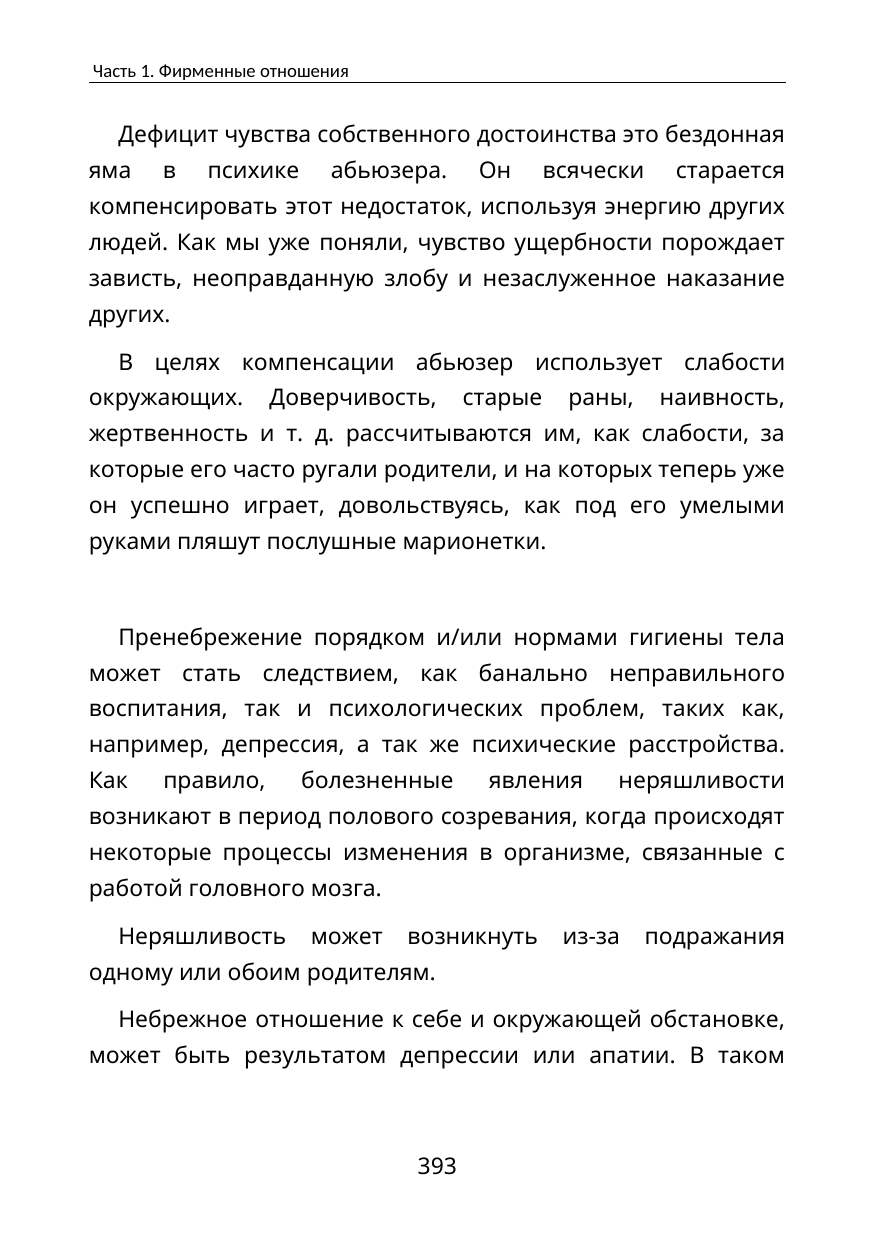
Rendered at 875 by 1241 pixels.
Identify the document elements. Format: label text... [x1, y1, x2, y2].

text В целях компенсации абьюзер использует слабости окружающих. Доверчивость, старые раны, наивность, жертвенность и т. д. рассчитываются им, как слабости, за которые его часто ругали родители, и на которых теперь уже он успешно играет, довольствуясь, как под его умелыми руками пляшут послушные марионетки. [88, 345, 786, 556]
text Дефицит чувства собственного достоинства это бездонная яма в психике абьюзера. Он всячески старается компенсировать этот недостаток, используя энергию других людей. Как мы уже поняли, чувство ущербности порождает зависть, неоправданную злобу и незаслуженное наказание других. [88, 118, 786, 329]
text Неряшливость может возникнуть из-за подражания одному или обоим родителям. [88, 920, 786, 987]
text Пренебрежение порядком и/или нормами гигиены тела может стать следствием, как банально неправильного воспитания, так и психологических проблем, таких как, например, депрессия, а так же психические расстройства. Как правило, болезненные явления неряшливости возникают в период полового созревания, когда происходят некоторые процессы изменения в организме, связанные с работой головного мозга. [88, 621, 786, 903]
text Небрежное отношение к себе и окружающей обстановке, может быть результатом депрессии или апатии. В таком [88, 1003, 786, 1071]
